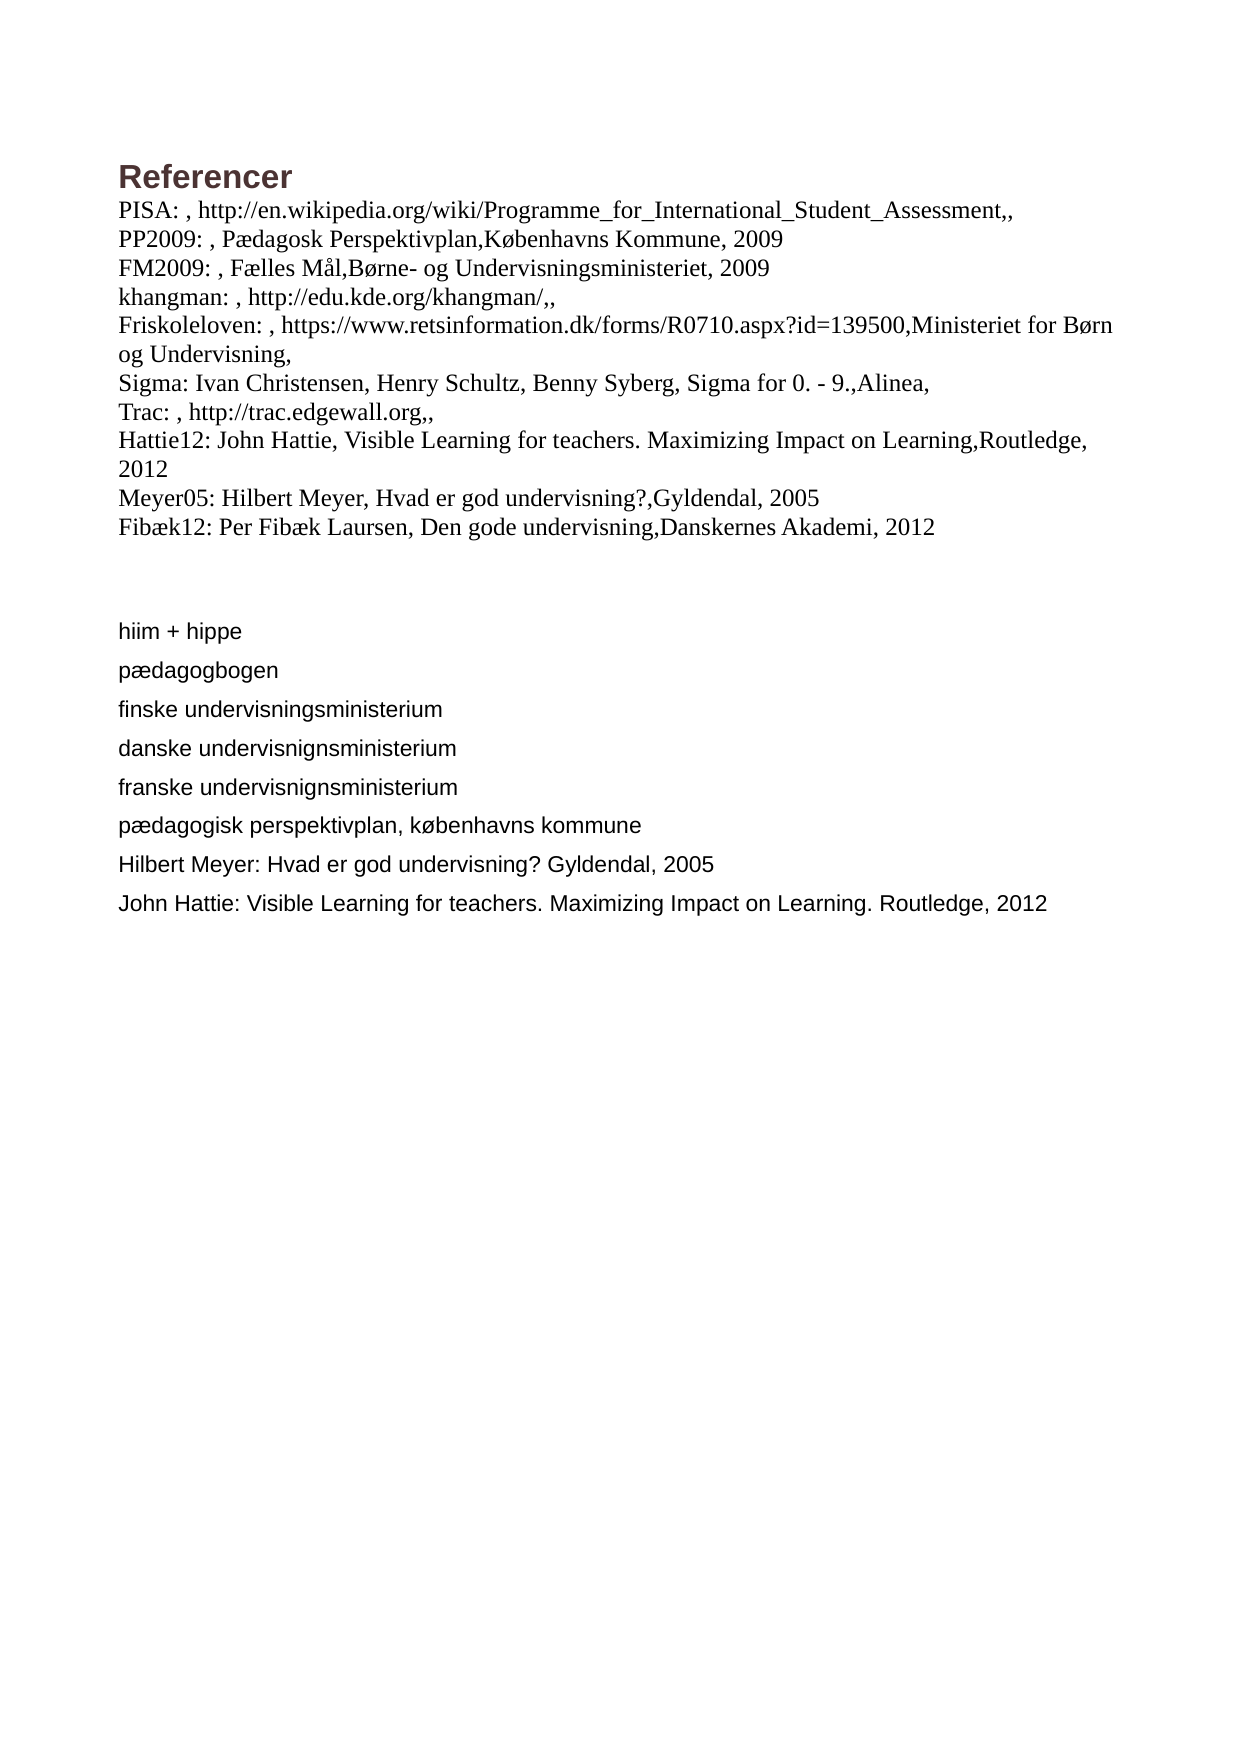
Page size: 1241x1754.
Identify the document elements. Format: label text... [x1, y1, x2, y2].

text Meyer05: Hilbert Meyer, Hvad er god undervisning?,Gyldendal, 2005 [118, 483, 1122, 512]
text pædagogisk perspektivplan, københavns kommune [118, 812, 1122, 839]
text PP2009: , Pædagosk Perspektivplan,Københavns Kommune, 2009 [118, 224, 1122, 253]
text khangman: , http://edu.kde.org/khangman/,, [118, 282, 1122, 310]
text John Hattie: Visible Learning for teachers. Maximizing Impact on Learning. Routledge, 2012 [118, 890, 1122, 916]
text pædagogbogen [118, 657, 1122, 683]
text Hattie12: John Hattie, Visible Learning for teachers. Maximizing Impact on Learning,Routledge, 2012 [118, 425, 1122, 483]
text finske undervisningsministerium [118, 696, 1122, 722]
text danske undervisnignsministerium [118, 735, 1122, 761]
text Friskoleloven: , https://www.retsinformation.dk/forms/R0710.aspx?id=139500,Ministeriet for Børn og Undervisning, [118, 310, 1122, 368]
subtitle Referencer [118, 157, 1122, 195]
text hiim + hippe [118, 618, 1122, 644]
text Trac: , http://trac.edgewall.org,, [118, 397, 1122, 425]
text franske undervisnignsministerium [118, 773, 1122, 800]
text Fibæk12: Per Fibæk Laursen, Den gode undervisning,Danskernes Akademi, 2012 [118, 512, 1122, 540]
text PISA: , http://en.wikipedia.org/wiki/Programme_for_International_Student_Assessment,, [118, 195, 1122, 224]
text FM2009: , Fælles Mål,Børne- og Undervisningsministeriet, 2009 [118, 253, 1122, 282]
text Sigma: Ivan Christensen, Henry Schultz, Benny Syberg, Sigma for 0. - 9.,Alinea, [118, 368, 1122, 397]
text Hilbert Meyer: Hvad er god undervisning? Gyldendal, 2005 [118, 851, 1122, 878]
